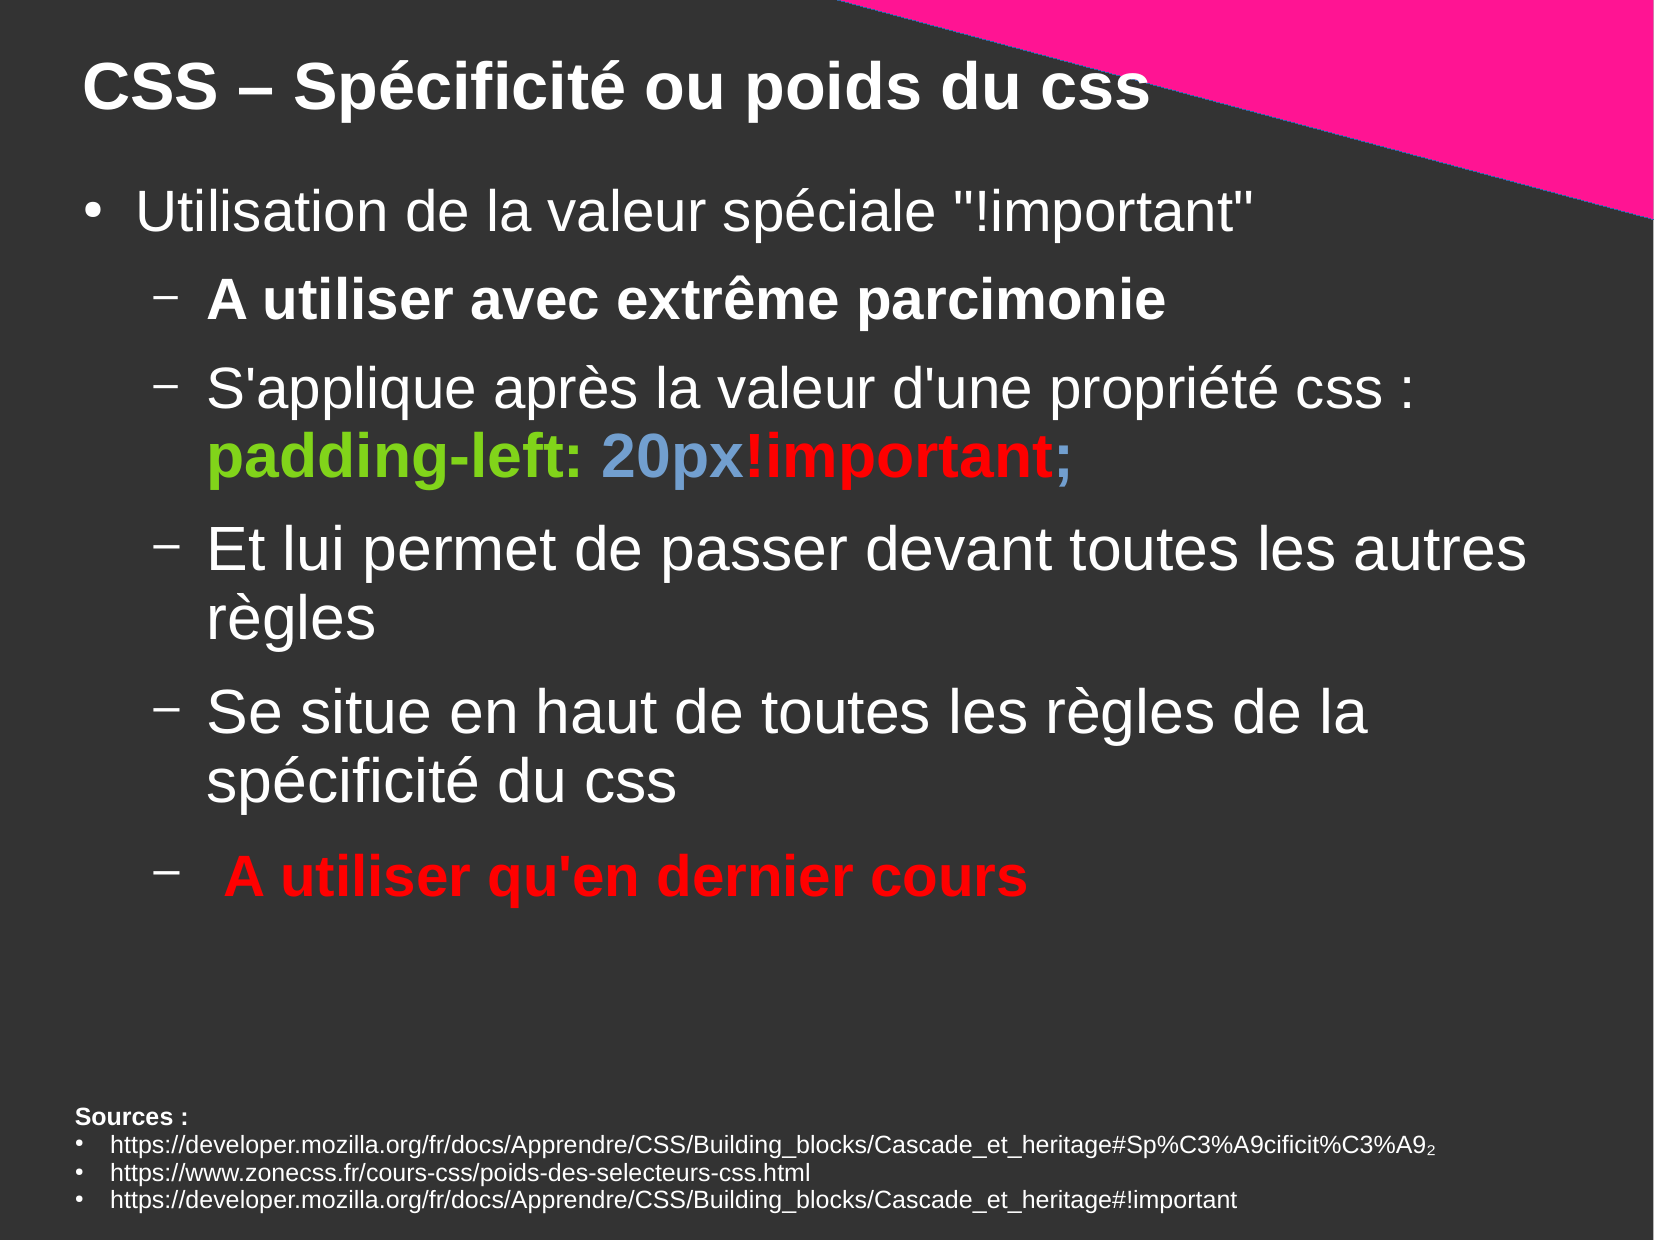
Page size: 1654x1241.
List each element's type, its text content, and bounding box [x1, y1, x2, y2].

list Utilisation de la valeur spéciale "!important" A utiliser avec extrême parcimonie S'applique après la valeur d'une propriété css : padding-left: 20px!important; Et lui permet de passer devant toutes les autres règles Se situe en haut de toutes les règles de la spécificité du css A utiliser qu'en dernier cours [64, 178, 1595, 967]
title CSS – Spécificité ou poids du css [82, 49, 1571, 162]
text_box Sources : https://developer.mozilla.org/fr/docs/Apprendre/CSS/Building_blocks/Cascade_et_heritage#Sp%C3%A9cificit%C3%A9₂ https://www.zonecss.fr/cours-css/poids-des-selecteurs-css.html https://developer.mozilla.org/fr/docs/Apprendre/CSS/Building_blocks/Cascade_et_heritage#!important [60, 1094, 1546, 1241]
text_box [837, 0, 1654, 220]
